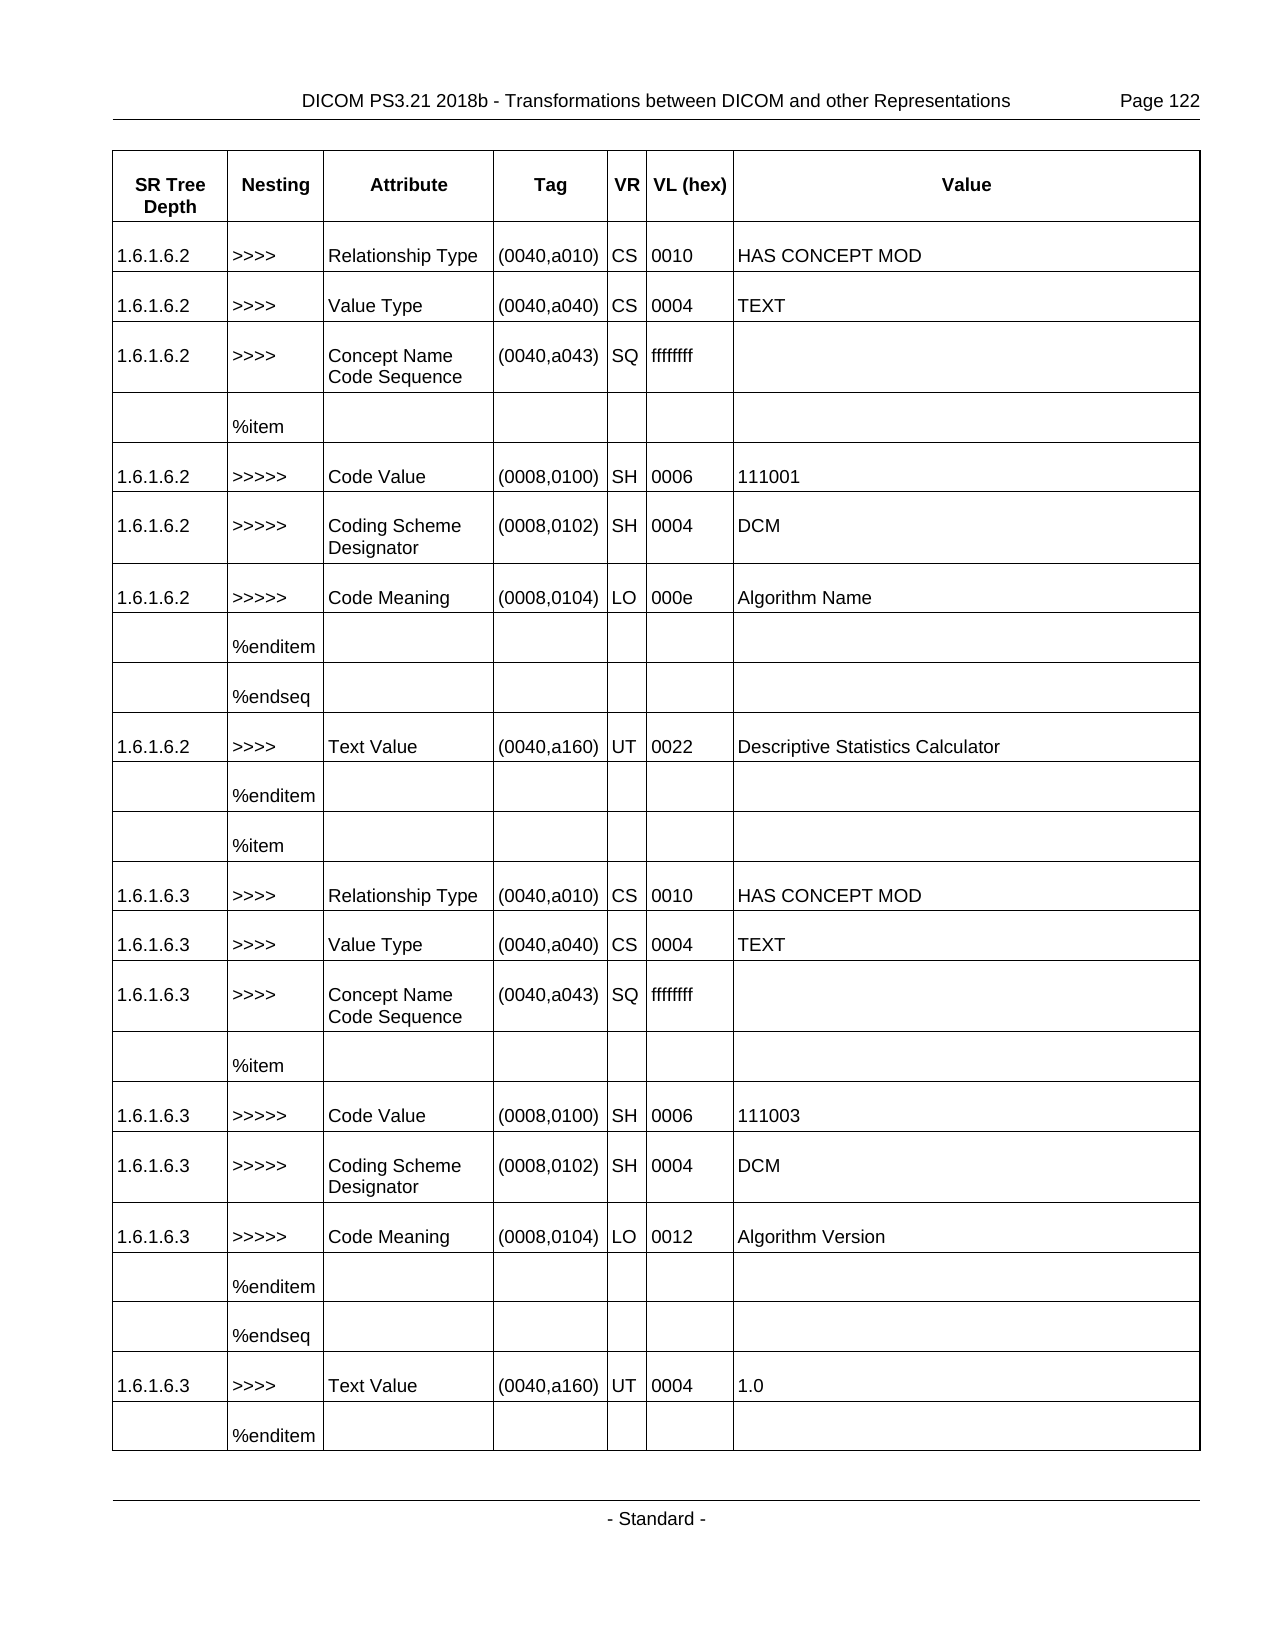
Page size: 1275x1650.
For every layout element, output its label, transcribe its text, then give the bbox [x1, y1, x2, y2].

table_cell 0006 [647, 443, 733, 491]
table_cell Code Value [324, 443, 493, 491]
table_cell %item [228, 393, 323, 442]
table_cell Coding Scheme Designator [324, 1132, 493, 1202]
table_cell %enditem [228, 613, 323, 662]
table_cell [734, 1253, 1199, 1301]
table_cell >>>> [228, 862, 323, 910]
table_cell [608, 613, 646, 662]
table_cell [324, 393, 493, 442]
table_cell [734, 1302, 1199, 1351]
table_cell [734, 1032, 1199, 1081]
table_cell (0008,0102) [494, 492, 607, 562]
table_cell >>>> [228, 322, 323, 392]
table_cell ffffffff [647, 322, 733, 392]
table_cell 0022 [647, 713, 733, 761]
table_cell 1.6.1.6.2 [113, 272, 227, 321]
table_cell Concept Name Code Sequence [324, 961, 493, 1031]
table_cell [608, 1032, 646, 1081]
table_cell %endseq [228, 663, 323, 712]
table_cell 1.6.1.6.3 [113, 1203, 227, 1252]
table_cell [647, 812, 733, 861]
table_header Value [734, 151, 1199, 221]
table_cell [734, 613, 1199, 662]
table_cell >>>>> [228, 443, 323, 491]
table_cell 0004 [647, 911, 733, 960]
table_cell (0040,a160) [494, 713, 607, 761]
table_cell [647, 393, 733, 442]
table_cell CS [608, 862, 646, 910]
table_cell 111001 [734, 443, 1199, 491]
table_cell >>>>> [228, 1082, 323, 1131]
table_header Nesting [228, 151, 323, 221]
table_cell %enditem [228, 1402, 323, 1450]
table_cell Value Type [324, 272, 493, 321]
table_cell DCM [734, 492, 1199, 562]
table_cell >>>>> [228, 492, 323, 562]
table_cell [647, 1302, 733, 1351]
table_cell 1.6.1.6.3 [113, 961, 227, 1031]
table_cell (0040,a010) [494, 862, 607, 910]
table_cell 1.6.1.6.2 [113, 222, 227, 271]
table_cell [324, 1253, 493, 1301]
table_cell [113, 613, 227, 662]
table_cell 1.6.1.6.2 [113, 443, 227, 491]
table_cell 0010 [647, 222, 733, 271]
table_cell [608, 1402, 646, 1450]
table_cell [113, 1032, 227, 1081]
table_cell SQ [608, 322, 646, 392]
table_cell >>>> [228, 272, 323, 321]
table_cell [113, 1302, 227, 1351]
table_cell CS [608, 911, 646, 960]
table_cell Algorithm Name [734, 564, 1199, 612]
table_cell 0010 [647, 862, 733, 910]
table_cell [734, 961, 1199, 1031]
table_cell SH [608, 492, 646, 562]
table_cell Text Value [324, 713, 493, 761]
table_cell CS [608, 222, 646, 271]
table_cell [494, 663, 607, 712]
table_cell UT [608, 713, 646, 761]
table_cell [647, 663, 733, 712]
table_header Tag [494, 151, 607, 221]
table_cell Concept Name Code Sequence [324, 322, 493, 392]
table_cell Descriptive Statistics Calculator [734, 713, 1199, 761]
table_cell [324, 1402, 493, 1450]
table_cell >>>> [228, 961, 323, 1031]
table_cell >>>> [228, 1352, 323, 1401]
table_cell [494, 1402, 607, 1450]
table_cell Value Type [324, 911, 493, 960]
table_cell Code Meaning [324, 1203, 493, 1252]
table_cell [494, 762, 607, 811]
table_cell Code Value [324, 1082, 493, 1131]
table_cell [647, 1032, 733, 1081]
table_cell [113, 1402, 227, 1450]
table_cell 1.6.1.6.3 [113, 1082, 227, 1131]
table_cell [734, 1402, 1199, 1450]
table_cell [494, 1253, 607, 1301]
table_header VR [608, 151, 646, 221]
table_cell (0040,a010) [494, 222, 607, 271]
table_cell [494, 1302, 607, 1351]
table_cell 1.6.1.6.2 [113, 713, 227, 761]
table_cell 1.6.1.6.3 [113, 1132, 227, 1202]
table_cell 1.6.1.6.3 [113, 911, 227, 960]
table_cell [734, 663, 1199, 712]
table_cell >>>>> [228, 564, 323, 612]
table_cell (0040,a160) [494, 1352, 607, 1401]
table_cell [324, 663, 493, 712]
table_cell (0008,0100) [494, 1082, 607, 1131]
table_cell (0040,a043) [494, 322, 607, 392]
table_cell [113, 1253, 227, 1301]
table_cell [324, 812, 493, 861]
table_cell %item [228, 812, 323, 861]
table_cell Code Meaning [324, 564, 493, 612]
table_cell SH [608, 1082, 646, 1131]
table_cell HAS CONCEPT MOD [734, 862, 1199, 910]
table_cell 1.0 [734, 1352, 1199, 1401]
table_cell (0008,0100) [494, 443, 607, 491]
table_cell DCM [734, 1132, 1199, 1202]
table_cell 1.6.1.6.2 [113, 492, 227, 562]
table_cell 1.6.1.6.3 [113, 1352, 227, 1401]
table_cell ffffffff [647, 961, 733, 1031]
table_cell [608, 663, 646, 712]
table_cell LO [608, 564, 646, 612]
table_cell 1.6.1.6.2 [113, 564, 227, 612]
table_cell 111003 [734, 1082, 1199, 1131]
table_cell SH [608, 443, 646, 491]
table_cell (0008,0104) [494, 564, 607, 612]
table_cell (0040,a040) [494, 911, 607, 960]
table_header SR Tree Depth [113, 151, 227, 221]
table_cell 0006 [647, 1082, 733, 1131]
table_cell [113, 762, 227, 811]
table_cell [608, 1253, 646, 1301]
table_cell [324, 1302, 493, 1351]
table_cell [324, 613, 493, 662]
table_cell (0008,0104) [494, 1203, 607, 1252]
table_cell 1.6.1.6.3 [113, 862, 227, 910]
table_cell [494, 1032, 607, 1081]
table_cell >>>> [228, 713, 323, 761]
table_cell [113, 663, 227, 712]
table_cell [113, 393, 227, 442]
table_cell [608, 393, 646, 442]
table_cell Text Value [324, 1352, 493, 1401]
table_header VL (hex) [647, 151, 733, 221]
table_cell SQ [608, 961, 646, 1031]
table_cell >>>> [228, 911, 323, 960]
table_cell 0004 [647, 492, 733, 562]
table_cell UT [608, 1352, 646, 1401]
table_cell 0004 [647, 1352, 733, 1401]
table_cell [324, 762, 493, 811]
table_cell TEXT [734, 911, 1199, 960]
table_cell (0040,a043) [494, 961, 607, 1031]
table_cell LO [608, 1203, 646, 1252]
table_cell [324, 1032, 493, 1081]
table_cell [494, 812, 607, 861]
table_cell >>>>> [228, 1203, 323, 1252]
table_cell 0004 [647, 1132, 733, 1202]
table_cell [608, 762, 646, 811]
table_cell [647, 762, 733, 811]
table_cell >>>> [228, 222, 323, 271]
table_header Attribute [324, 151, 493, 221]
table_cell [494, 393, 607, 442]
table_cell [113, 812, 227, 861]
table_cell [608, 1302, 646, 1351]
table_cell 1.6.1.6.2 [113, 322, 227, 392]
table_cell (0008,0102) [494, 1132, 607, 1202]
table_cell %enditem [228, 1253, 323, 1301]
table_cell [608, 812, 646, 861]
table_cell Relationship Type [324, 862, 493, 910]
table_cell %enditem [228, 762, 323, 811]
table_cell HAS CONCEPT MOD [734, 222, 1199, 271]
table_cell Algorithm Version [734, 1203, 1199, 1252]
table_cell [647, 1253, 733, 1301]
table_cell 0004 [647, 272, 733, 321]
table_cell (0040,a040) [494, 272, 607, 321]
table_cell >>>>> [228, 1132, 323, 1202]
table_cell Relationship Type [324, 222, 493, 271]
table_cell TEXT [734, 272, 1199, 321]
table_cell %endseq [228, 1302, 323, 1351]
table_cell [734, 812, 1199, 861]
table_cell [734, 762, 1199, 811]
table_cell 0012 [647, 1203, 733, 1252]
table_cell [734, 393, 1199, 442]
table_cell [494, 613, 607, 662]
table_cell SH [608, 1132, 646, 1202]
table_cell CS [608, 272, 646, 321]
table_cell Coding Scheme Designator [324, 492, 493, 562]
table_cell [647, 1402, 733, 1450]
table_cell [647, 613, 733, 662]
table_cell %item [228, 1032, 323, 1081]
table_cell 000e [647, 564, 733, 612]
table_cell [734, 322, 1199, 392]
